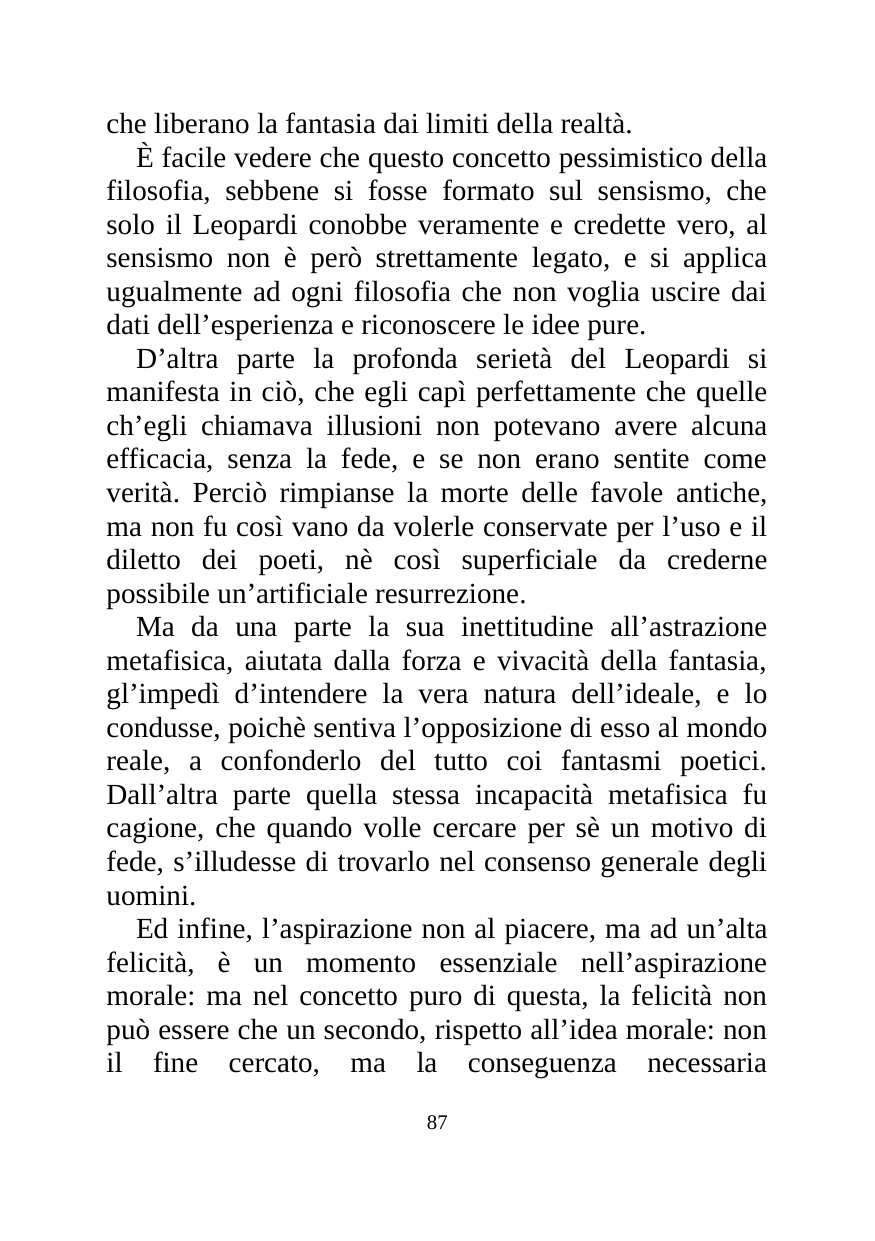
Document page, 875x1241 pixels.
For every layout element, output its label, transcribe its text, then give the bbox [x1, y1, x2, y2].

text Ed infine, l’aspirazione non al piacere, ma ad un’alta felicità, è un momento essenziale nell’aspirazione morale: ma nel concetto puro di questa, la felicità non può essere che un secondo, rispetto all’idea morale: non il fine cercato, ma la conseguenza necessaria [106, 911, 768, 1079]
text D’altra parte la profonda serietà del Leopardi si manifesta in ciò, che egli capì perfettamente che quelle ch’egli chiamava illusioni non potevano avere alcuna efficacia, senza la fede, e se non erano sentite come verità. Perciò rimpianse la morte delle favole antiche, ma non fu così vano da volerle conservate per l’uso e il diletto dei poeti, nè così superficiale da crederne possibile un’artificiale resurrezione. [106, 341, 768, 609]
text Ma da una parte la sua inettitudine all’astrazione metafisica, aiutata dalla forza e vivacità della fantasia, gl’impedì d’intendere la vera natura dell’ideale, e lo condusse, poichè sentiva l’opposizione di esso al mondo reale, a confonderlo del tutto coi fantasmi poetici. Dall’altra parte quella stessa incapacità metafisica fu cagione, che quando volle cercare per sè un motivo di fede, s’illudesse di trovarlo nel consenso generale degli uomini. [106, 609, 768, 911]
text che liberano la fantasia dai limiti della realtà. [106, 106, 768, 140]
text È facile vedere che questo concetto pessimistico della filosofia, sebbene si fosse formato sul sensismo, che solo il Leopardi conobbe veramente e credette vero, al sensismo non è però strettamente legato, e si applica ugualmente ad ogni filosofia che non voglia uscire dai dati dell’esperienza e riconoscere le idee pure. [106, 140, 768, 341]
